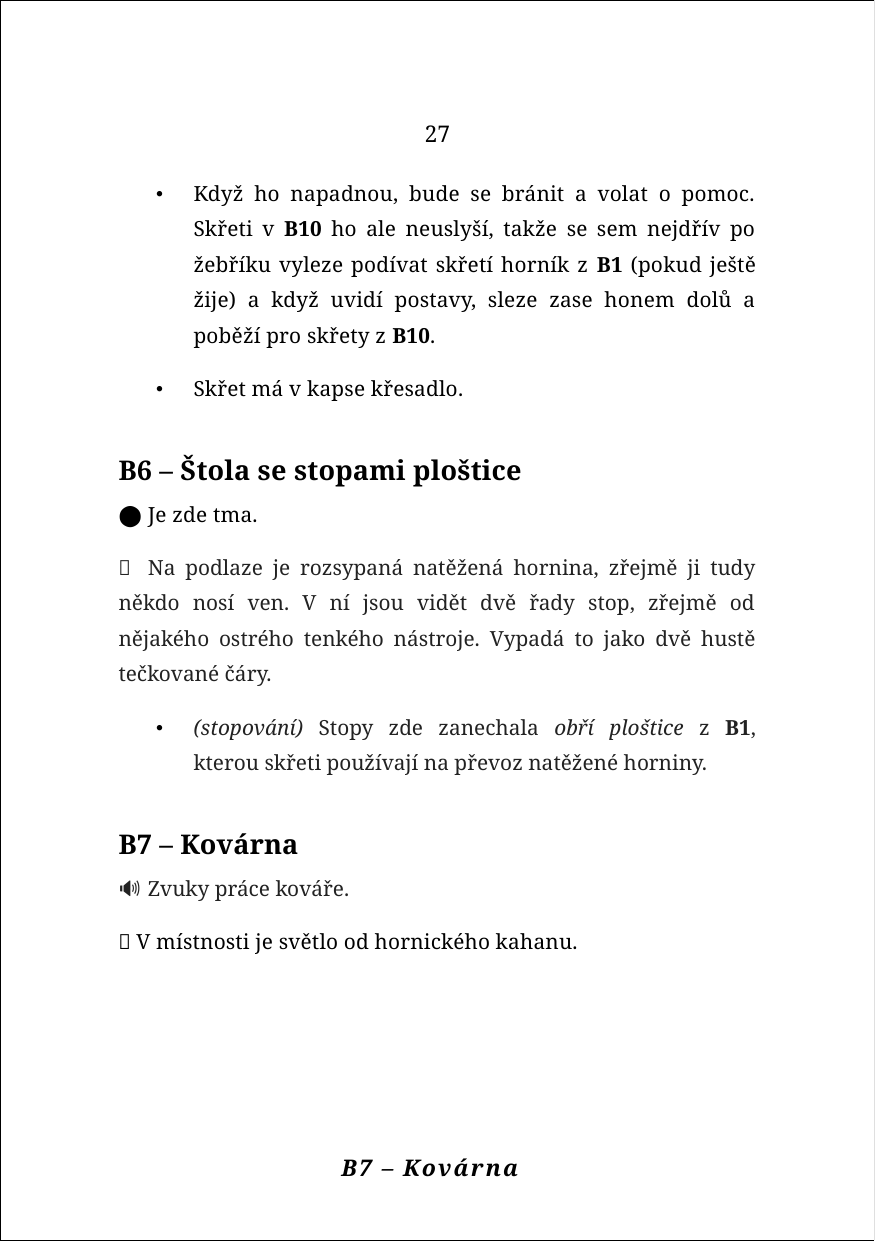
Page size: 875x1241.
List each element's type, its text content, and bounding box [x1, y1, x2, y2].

list (stopování) Stopy zde zanechala obří ploštice z B1, kterou skřeti používají na převoz natěžené horniny. [156, 713, 756, 777]
subtitle B6 – Štola se stopami ploštice [118, 451, 756, 488]
list Skřet má v kapse křesadlo. [156, 374, 756, 403]
text 💡 V místnosti je světlo od hornického kahanu. [118, 927, 756, 956]
text ⬤ Je zde tma. [118, 500, 756, 528]
text 🔊 Zvuky práce kováře. [118, 874, 756, 902]
text 👣 Na podlaze je rozsypaná natěžená hornina, zřejmě ji tudy někdo nosí ven. V ní jsou vidět dvě řady stop, zřejmě od nějakého ostrého tenkého nástroje. Vypadá to jako dvě hustě tečkované čáry. [118, 553, 756, 688]
list Když ho napadnou, bude se bránit a volat o pomoc. Skřeti v B10 ho ale neuslyší, takže se sem nejdřív po žebříku vyleze podívat skřetí horník z B1 (pokud ještě žije) a když uvidí postavy, sleze zase honem dolů a poběží pro skřety z B10. [156, 179, 756, 349]
subtitle B7 – Kovárna [118, 825, 756, 862]
